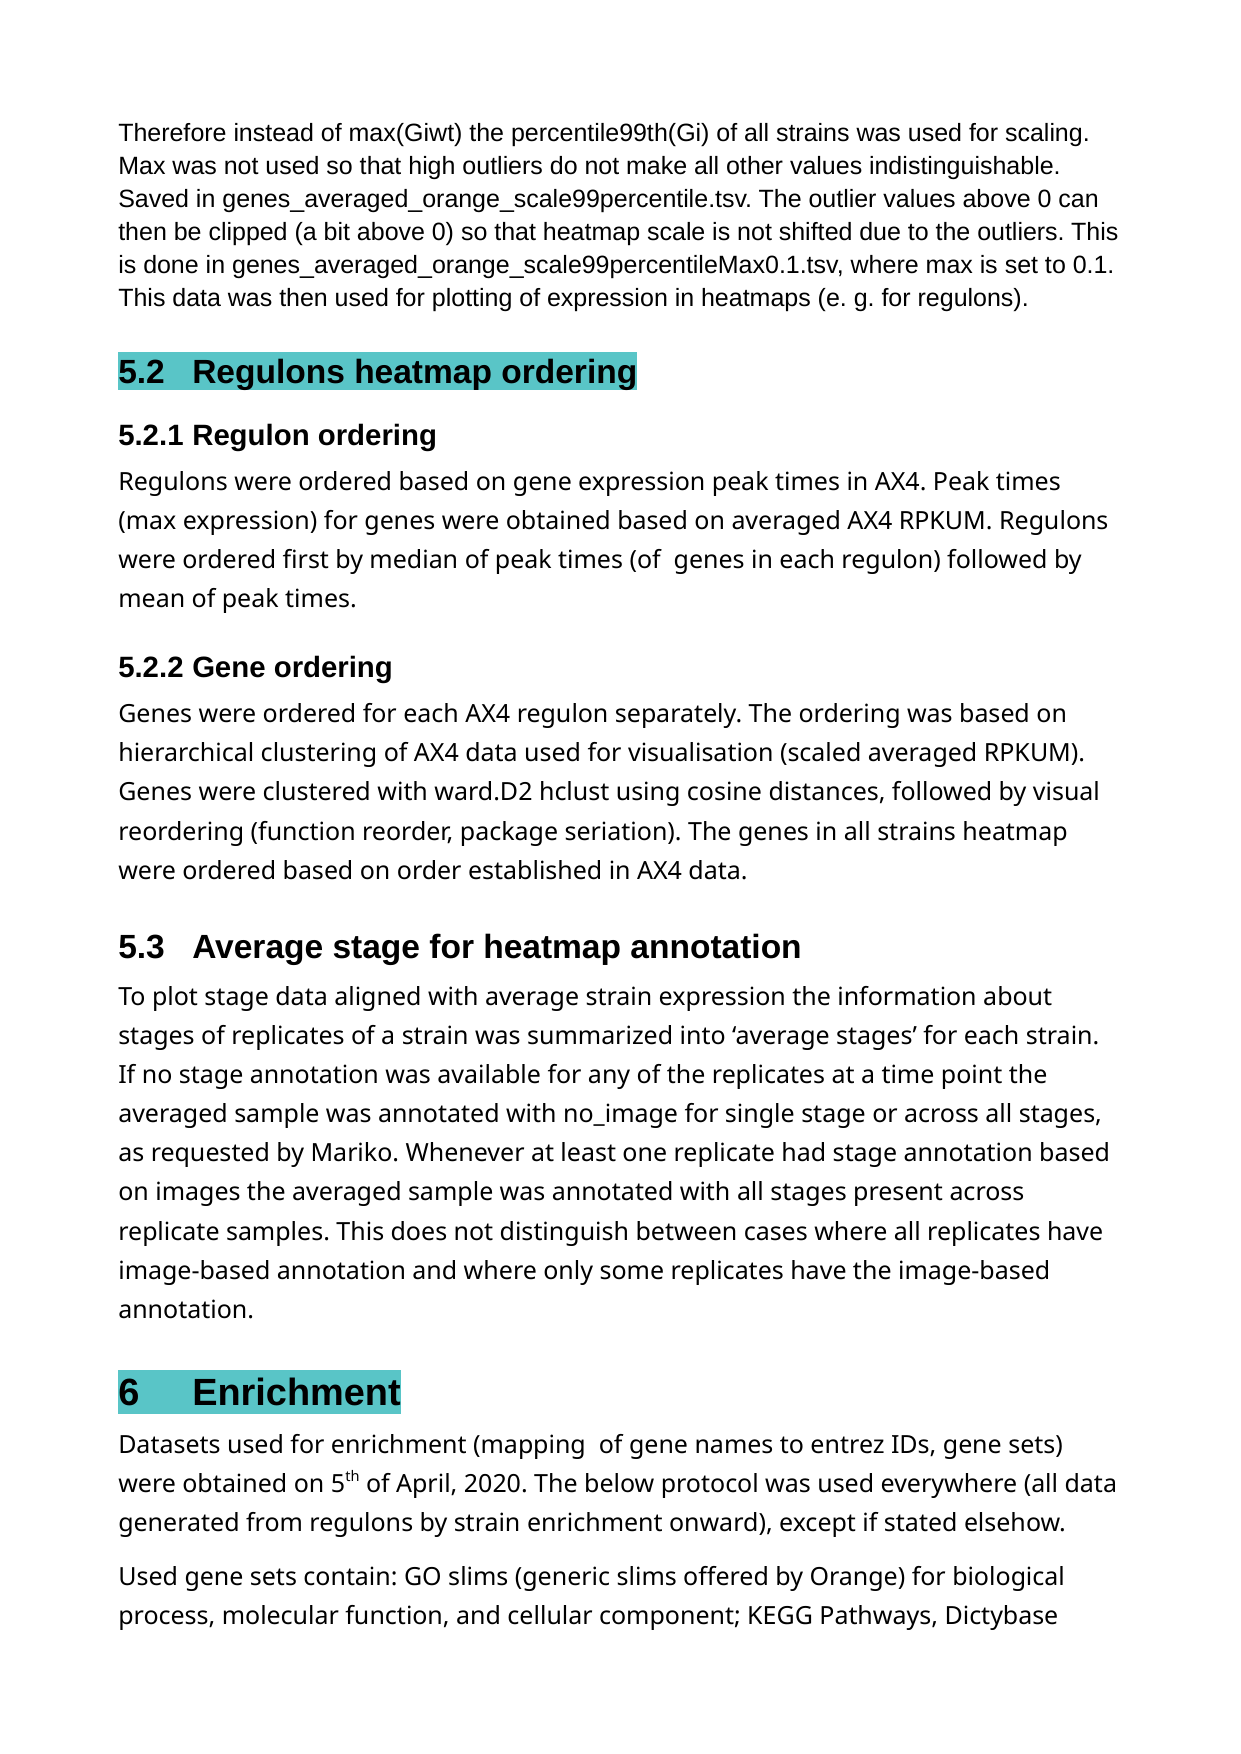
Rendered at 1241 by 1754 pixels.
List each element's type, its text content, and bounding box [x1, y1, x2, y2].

text Regulons were ordered based on gene expression peak times in AX4. Peak times (max expression) for genes were obtained based on averaged AX4 RPKUM. Regulons were ordered first by median of peak times (of genes in each regulon) followed by mean of peak times. [118, 464, 1122, 615]
text Genes were ordered for each AX4 regulon separately. The ordering was based on hierarchical clustering of AX4 data used for visualisation (scaled averaged RPKUM). Genes were clustered with ward.D2 hclust using cosine distances, followed by visual reordering (function reorder, package seriation). The genes in all strains heatmap were ordered based on order established in AX4 data. [118, 696, 1122, 886]
subtitle Average stage for heatmap annotation [118, 927, 1122, 966]
text Used gene sets contain: GO slims (generic slims offered by Orange) for biological process, molecular function, and cellular component; KEGG Pathways, Dictybase [118, 1558, 1122, 1632]
subtitle Enrichment [118, 1370, 1122, 1414]
text Therefore instead of max(Giwt) the percentile99th(Gi) of all strains was used for scaling. Max was not used so that high outliers do not make all other values indistinguishable. Saved in genes_averaged_orange_scale99percentile.tsv. The outlier values above 0 can then be clipped (a bit above 0) so that heatmap scale is not shifted due to the outliers. This is done in genes_averaged_orange_scale99percentileMax0.1.tsv, where max is set to 0.1. This data was then used for plotting of expression in heatmaps (e. g. for regulons). [118, 118, 1122, 312]
text To plot stage data aligned with average strain expression the information about stages of replicates of a strain was summarized into ‘average stages’ for each strain. If no stage annotation was available for any of the replicates at a time point the averaged sample was annotated with no_image for single stage or across all stages, as requested by Mariko. Whenever at least one replicate had stage annotation based on images the averaged sample was annotated with all stages present across replicate samples. This does not distinguish between cases where all replicates have image-based annotation and where only some replicates have the image-based annotation. [118, 978, 1122, 1326]
text Datasets used for enrichment (mapping of gene names to entrez IDs, gene sets) were obtained on 5th of April, 2020. The below protocol was used everywhere (all data generated from regulons by strain enrichment onward), except if stated elsehow. [118, 1426, 1122, 1539]
subtitle Regulon ordering [118, 417, 1122, 451]
subtitle Regulons heatmap ordering [118, 352, 1122, 390]
subtitle Gene ordering [118, 649, 1122, 683]
